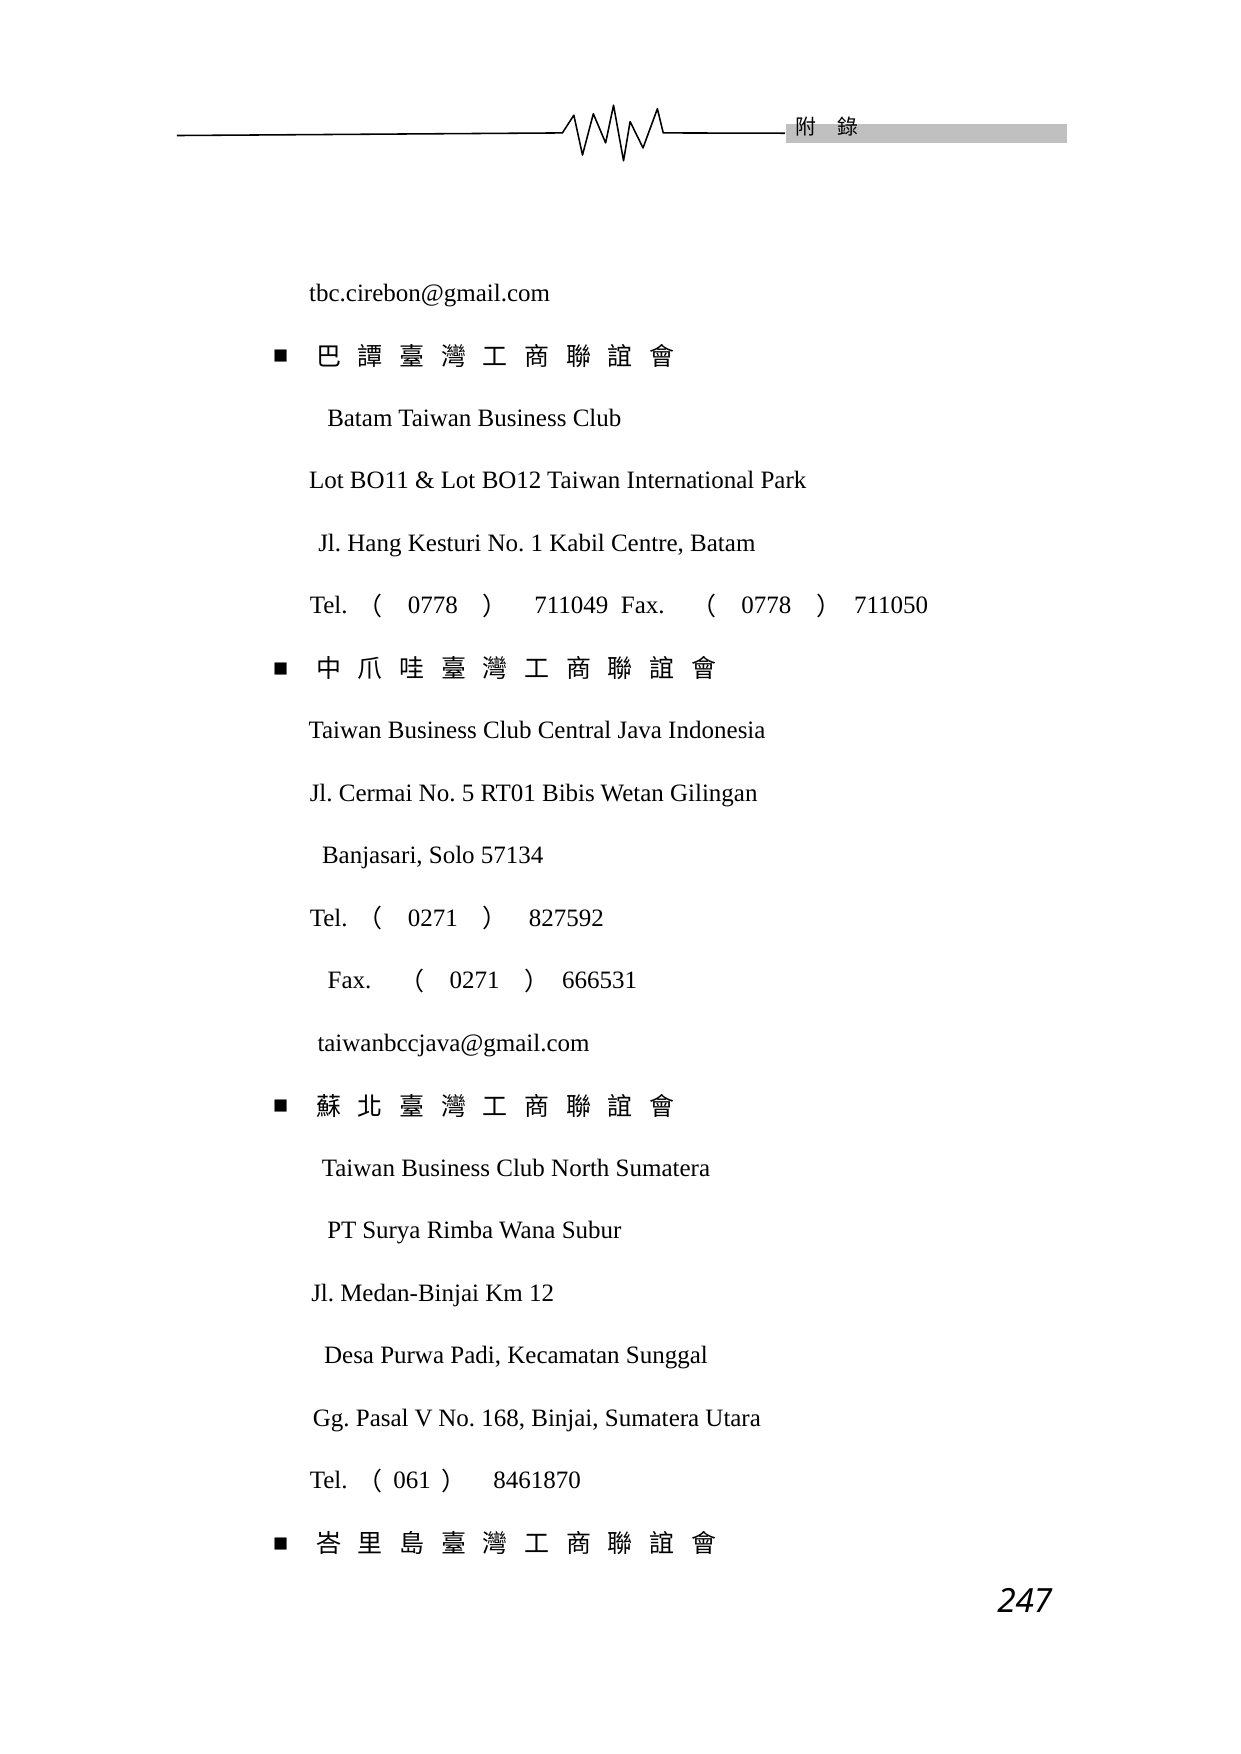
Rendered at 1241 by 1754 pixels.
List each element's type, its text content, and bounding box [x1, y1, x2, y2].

text ■ 中爪哇臺灣工商聯誼會 [183, 625, 1058, 688]
text ■ 巴譚臺灣工商聯誼會 [183, 313, 1058, 375]
text PT Surya Rimba Wana Subur [183, 1188, 1058, 1250]
text Jl. Medan-Binjai Km 12 [183, 1250, 1058, 1313]
text Desa Purwa Padi, Kecamatan Sunggal [183, 1313, 1058, 1375]
text Fax.（0271）666531 [183, 938, 1058, 1000]
text Taiwan Business Club North Sumatera [183, 1125, 1058, 1188]
text tbc.cirebon@gmail.com [183, 250, 1058, 313]
text taiwanbccjava@gmail.com [183, 1000, 1058, 1063]
text ■ 峇里島臺灣工商聯誼會 [183, 1500, 1058, 1563]
text Tel.（0271）827592 [183, 875, 1058, 938]
text Batam Taiwan Business Club [183, 375, 1058, 438]
text Lot BO11 & Lot BO12 Taiwan International Park [183, 438, 1058, 500]
text Tel.（061）8461870 [183, 1438, 1058, 1500]
text ■ 蘇北臺灣工商聯誼會 [183, 1063, 1058, 1125]
text Jl. Cermai No. 5 RT01 Bibis Wetan Gilingan [183, 750, 1058, 813]
text Jl. Hang Kesturi No. 1 Kabil Centre, Batam [183, 500, 1058, 563]
text Banjasari, Solo 57134 [183, 813, 1058, 875]
text Tel.（0778）711049 Fax.（0778）711050 [183, 563, 1058, 625]
text Gg. Pasal V No. 168, Binjai, Sumatera Utara [183, 1375, 1058, 1438]
text Taiwan Business Club Central Java Indonesia [183, 688, 1058, 750]
